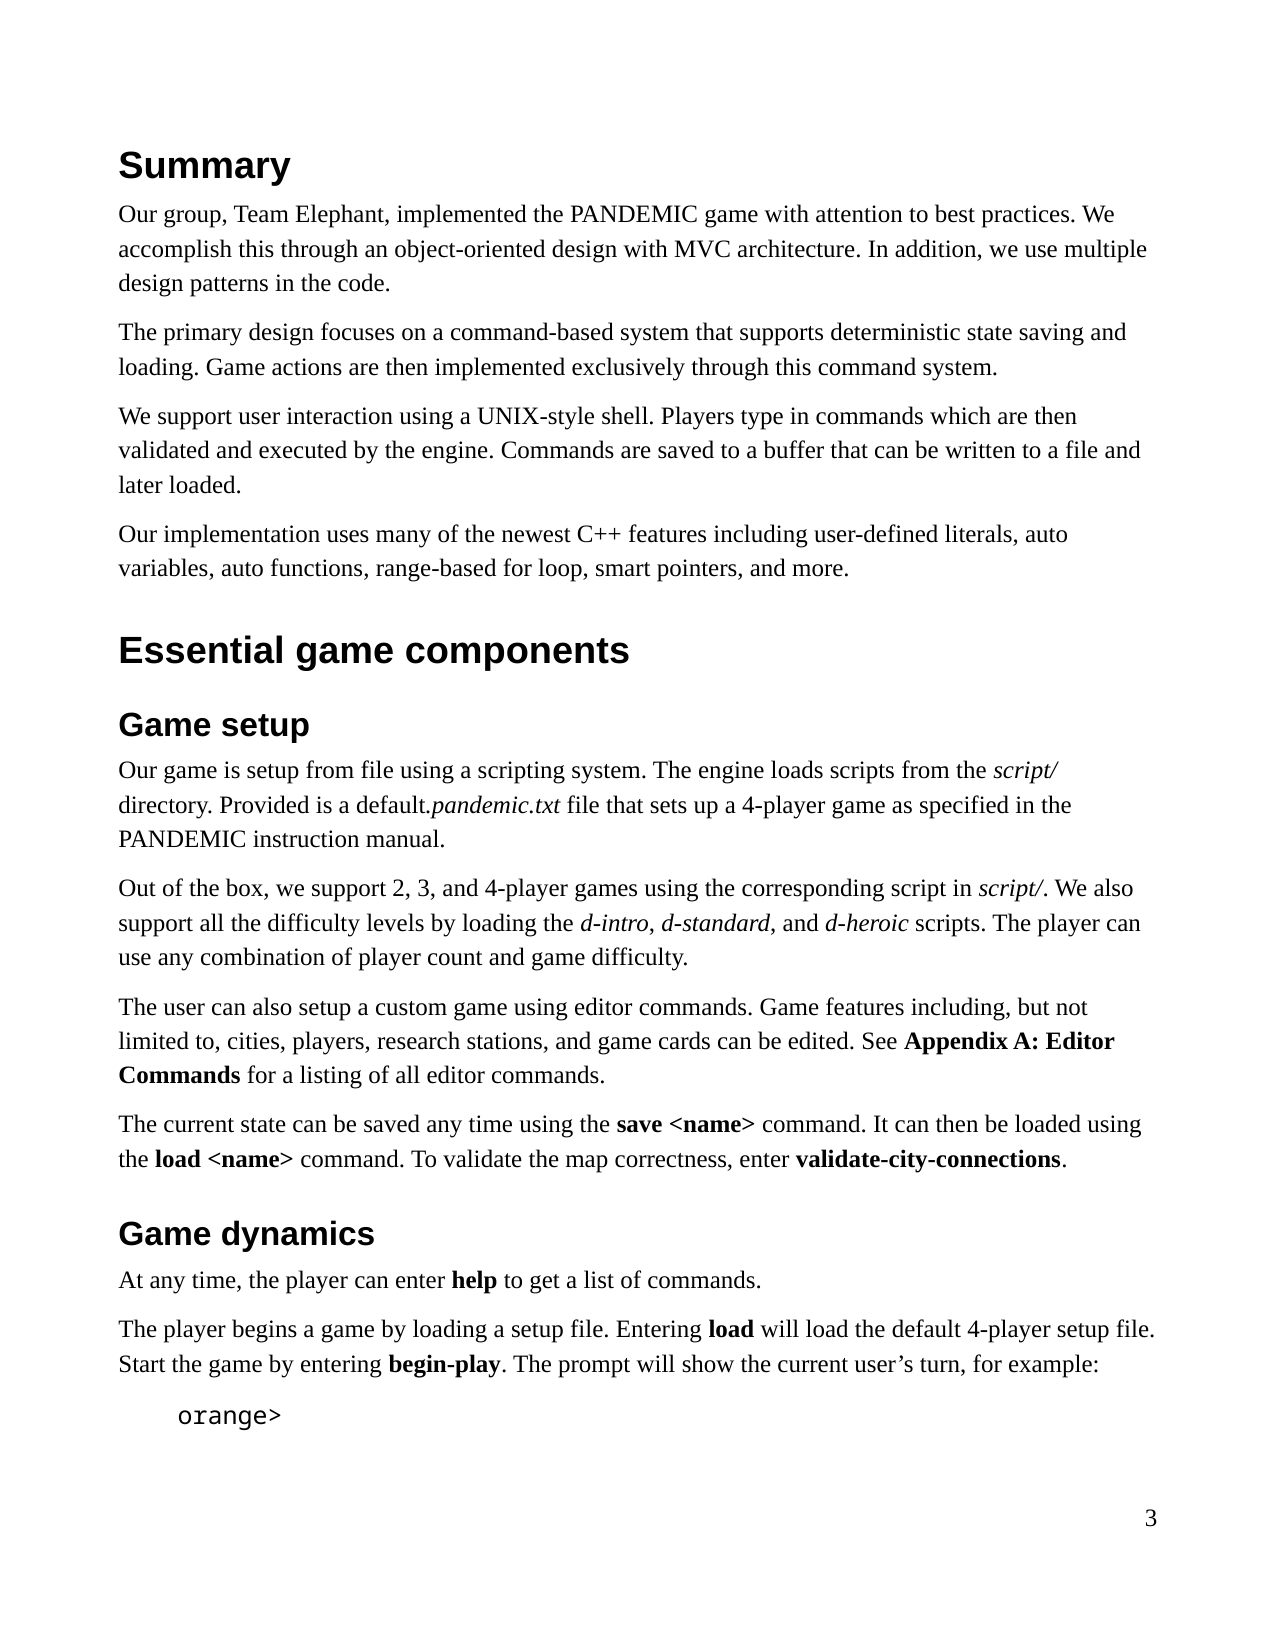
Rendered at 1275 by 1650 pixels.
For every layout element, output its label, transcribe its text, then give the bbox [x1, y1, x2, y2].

text Our game is setup from file using a scripting system. The engine loads scripts from the script/ directory. Provided is a default.pandemic.txt file that sets up a 4-player game as specified in the PANDEMIC instruction manual. [118, 756, 1157, 853]
subtitle Game dynamics [118, 1214, 1157, 1253]
text The current state can be saved any time using the save <name> command. It can then be loaded using the load <name> command. To validate the map correctness, enter validate-city-connections. [118, 1109, 1157, 1173]
subtitle Essential game components [118, 627, 1157, 671]
subtitle Summary [118, 143, 1157, 187]
text The primary design focuses on a command-based system that supports deterministic state saving and loading. Game actions are then implemented exclusively through this command system. [118, 317, 1157, 381]
text Our implementation uses many of the newest C++ features including user-defined literals, auto variables, auto functions, range-based for loop, smart pointers, and more. [118, 519, 1157, 582]
text At any time, the player can enter help to get a list of commands. [118, 1265, 1157, 1294]
text The user can also setup a custom game using editor commands. Game features including, but not limited to, cities, players, research stations, and game cards can be edited. See Appendix A: Editor Commands for a listing of all editor commands. [118, 992, 1157, 1089]
text We support user interaction using a UNIX-style shell. Players type in commands which are then validated and executed by the engine. Commands are saved to a buffer that can be written to a file and later loaded. [118, 401, 1157, 498]
text orange> [177, 1398, 1098, 1432]
subtitle Game setup [118, 704, 1157, 743]
text The player begins a game by loading a setup file. Entering load will load the default 4-player setup file. Start the game by entering begin-play. The prompt will show the current user’s turn, for example: [118, 1314, 1157, 1377]
text Our group, Team Elephant, implemented the PANDEMIC game with attention to best practices. We accomplish this through an object-oriented design with MVC architecture. In addition, we use multiple design patterns in the code. [118, 199, 1157, 297]
text Out of the box, we support 2, 3, and 4-player games using the corresponding script in script/. We also support all the difficulty levels by loading the d-intro, d-standard, and d-heroic scripts. The player can use any combination of player count and game difficulty. [118, 873, 1157, 971]
